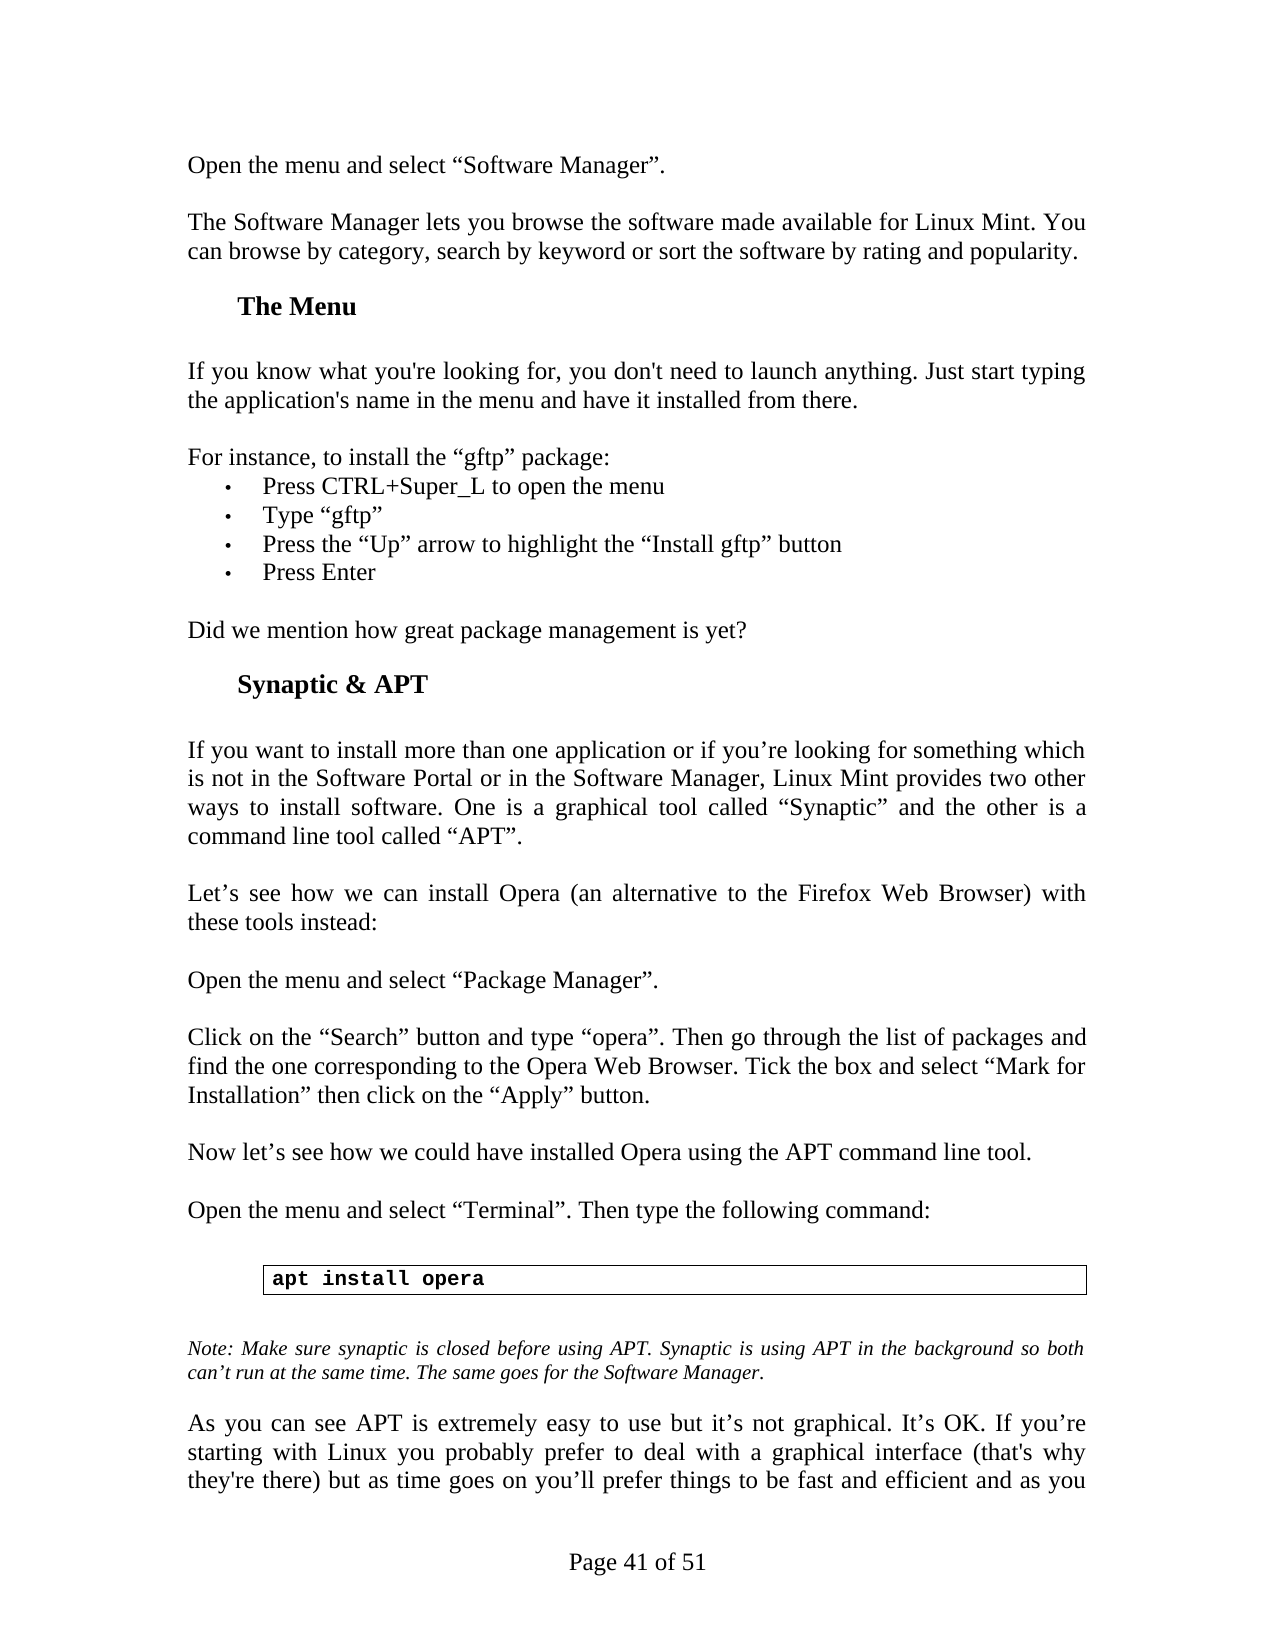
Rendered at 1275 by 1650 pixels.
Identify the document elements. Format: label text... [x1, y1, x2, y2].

list Press CTRL+Super_L to open the menu [225, 471, 1087, 500]
text Let’s see how we can install Opera (an alternative to the Firefox Web Browser) with these tools instead: [187, 878, 1087, 936]
text For instance, to install the “gftp” package: [187, 442, 1087, 471]
subtitle The Menu [187, 290, 1087, 321]
list Press Enter [225, 557, 1087, 586]
text If you want to install more than one application or if you’re looking for something which is not in the Software Portal or in the Software Manager, Linux Mint provides two other ways to install software. One is a graphical tool called “Synaptic” and the other is a command line tool called “APT”. [187, 735, 1087, 850]
list Press the “Up” arrow to highlight the “Install gftp” button [225, 529, 1087, 557]
text Open the menu and select “Package Manager”. [187, 965, 1087, 993]
text apt install opera [264, 1266, 1086, 1294]
text Open the menu and select “Software Manager”. [187, 150, 1087, 179]
text Click on the “Search” button and type “opera”. Then go through the list of packages and find the one corresponding to the Opera Web Browser. Tick the box and select “Mark for Installation” then click on the “Apply” button. [187, 1022, 1087, 1108]
list Type “gftp” [225, 500, 1087, 529]
text Now let’s see how we could have installed Opera using the APT command line tool. [187, 1137, 1087, 1166]
text Open the menu and select “Terminal”. Then type the following command: [187, 1195, 1087, 1223]
text If you know what you're looking for, you don't need to launch anything. Just start typing the application's name in the menu and have it installed from there. [187, 356, 1087, 414]
subtitle Synaptic & APT [187, 669, 1087, 700]
text The Software Manager lets you browse the software made available for Linux Mint. You can browse by category, search by keyword or sort the software by rating and popularity. [187, 207, 1087, 265]
text As you can see APT is extremely easy to use but it’s not graphical. It’s OK. If you’re starting with Linux you probably prefer to deal with a graphical interface (that's why they're there) but as time goes on you’ll prefer things to be fast and efficient and as you [187, 1408, 1087, 1494]
text Note: Make sure synaptic is closed before using APT. Synaptic is using APT in the background so both can’t run at the same time. The same goes for the Software Manager. [187, 1336, 1087, 1384]
text Did we mention how great package management is yet? [187, 615, 1087, 644]
